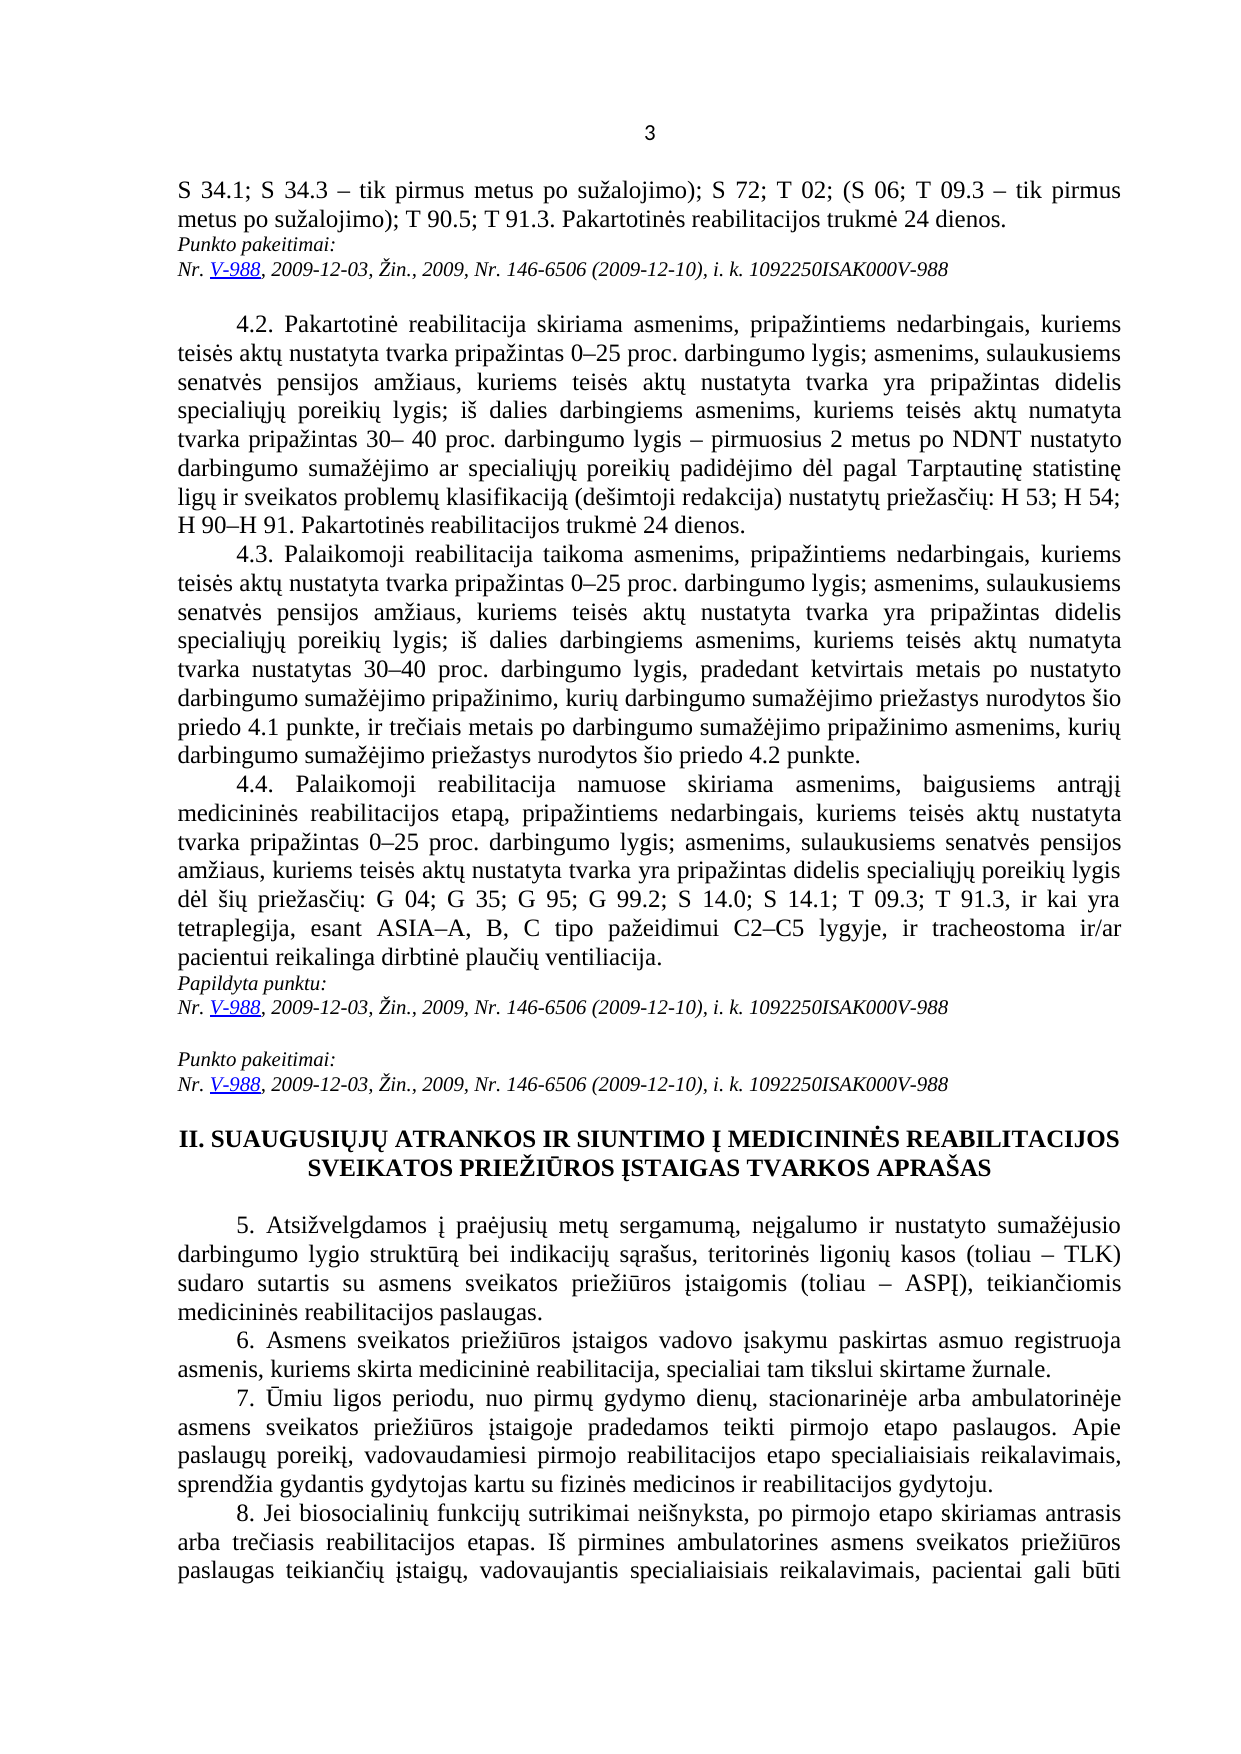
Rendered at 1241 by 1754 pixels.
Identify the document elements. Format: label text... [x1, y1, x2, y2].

text Nr. V-988, 2009-12-03, Žin., 2009, Nr. 146-6506 (2009-12-10), i. k. 1092250ISAK000V-988 [177, 256, 1122, 281]
text 4.4. Palaikomoji reabilitacija namuose skiriama asmenims, baigusiems antrąjį medicininės reabilitacijos etapą, pripažintiems nedarbingais, kuriems teisės aktų nustatyta tvarka pripažintas 0–25 proc. darbingumo lygis; asmenims, sulaukusiems senatvės pensijos amžiaus, kuriems teisės aktų nustatyta tvarka yra pripažintas didelis specialiųjų poreikių lygis dėl šių priežasčių: G 04; G 35; G 95; G 99.2; S 14.0; S 14.1; T 09.3; T 91.3, ir kai yra tetraplegija, esant ASIA–A, B, C tipo pažeidimui C2–C5 lygyje, ir tracheostoma ir/ar pacientui reikalinga dirbtinė plaučių ventiliacija. [177, 769, 1122, 971]
text Papildyta punktu: [177, 971, 1122, 994]
text Nr. V-988, 2009-12-03, Žin., 2009, Nr. 146-6506 (2009-12-10), i. k. 1092250ISAK000V-988 [177, 994, 1122, 1019]
text 8. Jei biosocialinių funkcijų sutrikimai neišnyksta, po pirmojo etapo skiriamas antrasis arba trečiasis reabilitacijos etapas. Iš pirmines ambulatorines asmens sveikatos priežiūros paslaugas teikiančių įstaigų, vadovaujantis specialiaisiais reikalavimais, pacientai gali būti [177, 1498, 1122, 1584]
text II. Suaugusiųjų atrankos ir siuntimo į medicininės reabilitacijos sveikatos priežiūros įstaigas tvarkOS APRAŠAS [177, 1124, 1122, 1182]
text 5. Atsižvelgdamos į praėjusių metų sergamumą, neįgalumo ir nustatyto sumažėjusio darbingumo lygio struktūrą bei indikacijų sąrašus, teritorinės ligonių kasos (toliau – TLK) sudaro sutartis su asmens sveikatos priežiūros įstaigomis (toliau – ASPĮ), teikiančiomis medicininės reabilitacijos paslaugas. [177, 1211, 1122, 1326]
text Nr. V-988, 2009-12-03, Žin., 2009, Nr. 146-6506 (2009-12-10), i. k. 1092250ISAK000V-988 [177, 1071, 1122, 1096]
text Punkto pakeitimai: [177, 232, 1122, 256]
text 7. Ūmiu ligos periodu, nuo pirmų gydymo dienų, stacionarinėje arba ambulatorinėje asmens sveikatos priežiūros įstaigoje pradedamos teikti pirmojo etapo paslaugos. Apie paslaugų poreikį, vadovaudamiesi pirmojo reabilitacijos etapo specialiaisiais reikalavimais, sprendžia gydantis gydytojas kartu su fizinės medicinos ir reabilitacijos gydytoju. [177, 1383, 1122, 1498]
text S 34.1; S 34.3 – tik pirmus metus po sužalojimo); S 72; T 02; (S 06; T 09.3 – tik pirmus metus po sužalojimo); T 90.5; T 91.3. Pakartotinės reabilitacijos trukmė 24 dienos. [177, 175, 1122, 232]
text 6. Asmens sveikatos priežiūros įstaigos vadovo įsakymu paskirtas asmuo registruoja asmenis, kuriems skirta medicininė reabilitacija, specialiai tam tikslui skirtame žurnale. [177, 1326, 1122, 1383]
text 4.2. Pakartotinė reabilitacija skiriama asmenims, pripažintiems nedarbingais, kuriems teisės aktų nustatyta tvarka pripažintas 0–25 proc. darbingumo lygis; asmenims, sulaukusiems senatvės pensijos amžiaus, kuriems teisės aktų nustatyta tvarka yra pripažintas didelis specialiųjų poreikių lygis; iš dalies darbingiems asmenims, kuriems teisės aktų numatyta tvarka pripažintas 30– 40 proc. darbingumo lygis – pirmuosius 2 metus po NDNT nustatyto darbingumo sumažėjimo ar specialiųjų poreikių padidėjimo dėl pagal Tarptautinę statistinę ligų ir sveikatos problemų klasifikaciją (dešimtoji redakcija) nustatytų priežasčių: H 53; H 54; H 90–H 91. Pakartotinės reabilitacijos trukmė 24 dienos. [177, 309, 1122, 539]
text Punkto pakeitimai: [177, 1047, 1122, 1071]
text 4.3. Palaikomoji reabilitacija taikoma asmenims, pripažintiems nedarbingais, kuriems teisės aktų nustatyta tvarka pripažintas 0–25 proc. darbingumo lygis; asmenims, sulaukusiems senatvės pensijos amžiaus, kuriems teisės aktų nustatyta tvarka yra pripažintas didelis specialiųjų poreikių lygis; iš dalies darbingiems asmenims, kuriems teisės aktų numatyta tvarka nustatytas 30–40 proc. darbingumo lygis, pradedant ketvirtais metais po nustatyto darbingumo sumažėjimo pripažinimo, kurių darbingumo sumažėjimo priežastys nurodytos šio priedo 4.1 punkte, ir trečiais metais po darbingumo sumažėjimo pripažinimo asmenims, kurių darbingumo sumažėjimo priežastys nurodytos šio priedo 4.2 punkte. [177, 539, 1122, 769]
